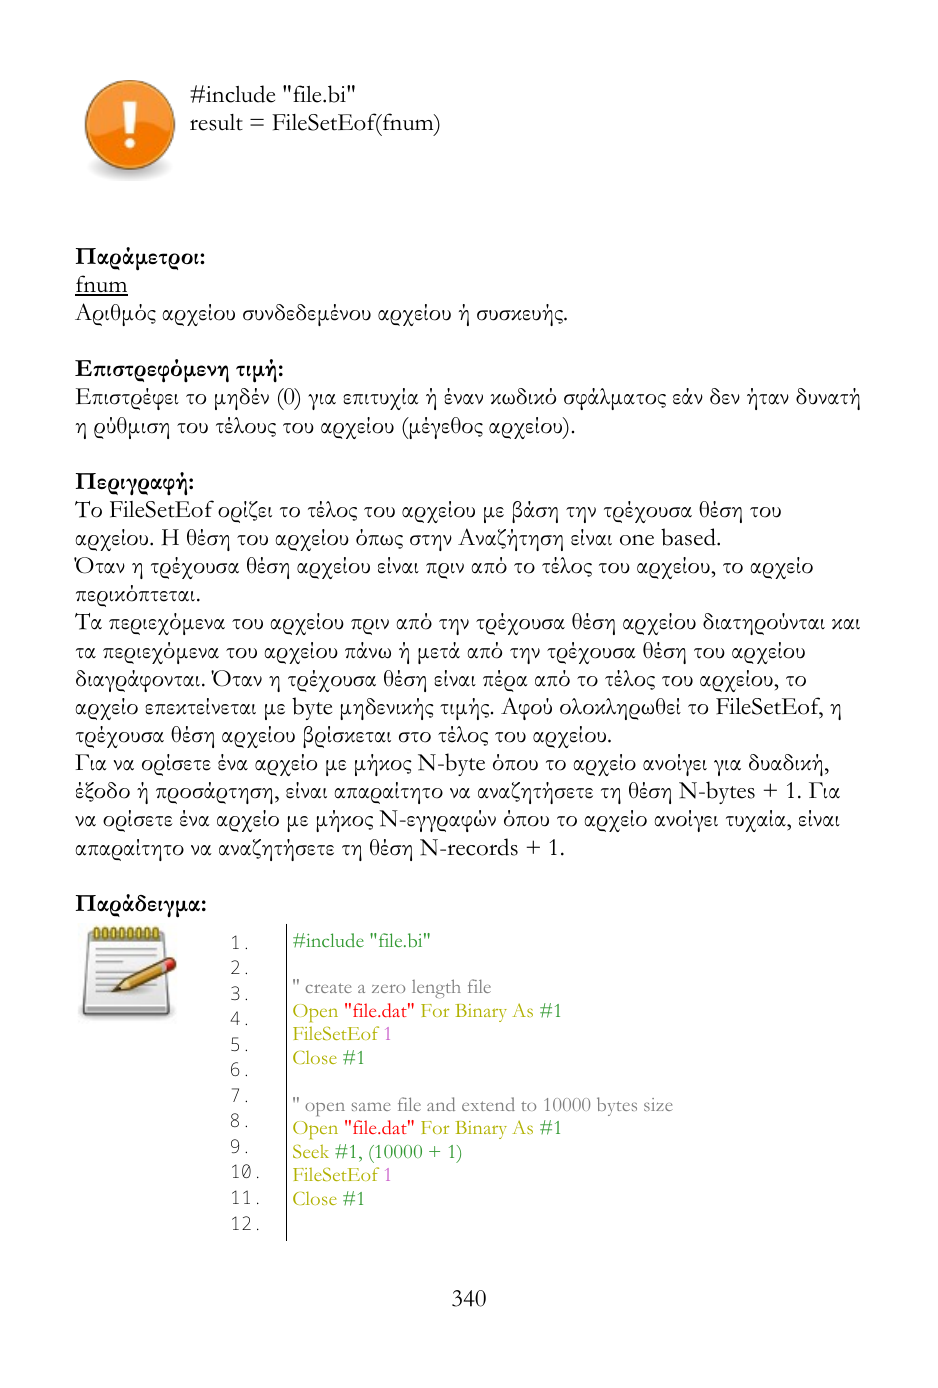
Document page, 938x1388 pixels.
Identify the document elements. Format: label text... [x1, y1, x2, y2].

text Επιστρεφόμενη τιμή: [75, 355, 862, 383]
text Περιγραφή: [75, 468, 862, 496]
picture [77, 923, 178, 1024]
table_header #include "file.bi" '' create a zero length file Open "file.dat" For Binary As #1 FileSetEof 1 Close #1 '' open same file and extend to 10000 bytes size Open "file.dat" For Binary As #1 Seek #1, (10000 + 1) FileSetEof 1 Close #1 [287, 924, 857, 1241]
table_header [75, 75, 183, 214]
table_header [180, 918, 863, 1247]
picture [79, 80, 180, 181]
table_header #include "file.bi" result = FileSetEof(fnum) [184, 75, 863, 214]
text Επιστρέφει το μηδέν (0) για επιτυχία ή έναν κωδικό σφάλματος εάν δεν ήταν δυνατή η ρύθμιση του τέλους του αρχείου (μέγεθος αρχείου). [75, 383, 862, 439]
text Όταν η τρέχουσα θέση αρχείου είναι πριν από το τέλος του αρχείου, το αρχείο περικόπτεται. [75, 552, 862, 608]
text Τα περιεχόμενα του αρχείου πριν από την τρέχουσα θέση αρχείου διατηρούνται και τα περιεχόμενα του αρχείου πάνω ή μετά από την τρέχουσα θέση του αρχείου διαγράφονται. Όταν η τρέχουσα θέση είναι πέρα από το τέλος του αρχείου, το αρχείο επεκτείνεται με byte μηδενικής τιμής. Αφού ολοκληρωθεί το FileSetEof, η τρέχουσα θέση αρχείου βρίσκεται στο τέλος του αρχείου. [75, 608, 862, 749]
text Αριθμός αρχείου συνδεδεμένου αρχείου ή συσκευής. [75, 299, 862, 327]
table_header [186, 924, 286, 1241]
text Το FileSetEof ορίζει το τέλος του αρχείου με βάση την τρέχουσα θέση του αρχείου. Η θέση του αρχείου όπως στην Αναζήτηση είναι one based. [75, 496, 862, 552]
text Παράμετροι: [75, 243, 862, 271]
table_header [75, 918, 180, 1247]
text Για να ορίσετε ένα αρχείο με μήκος N-byte όπου το αρχείο ανοίγει για δυαδική, έξοδο ή προσάρτηση, είναι απαραίτητο να αναζητήσετε τη θέση N-bytes + 1. Για να ορίσετε ένα αρχείο με μήκος N-εγγραφών όπου το αρχείο ανοίγει τυχαία, είναι απαραίτητο να αναζητήσετε τη θέση N-records + 1. [75, 749, 862, 861]
text Παράδειγμα: [75, 889, 862, 918]
text fnum [75, 271, 862, 299]
